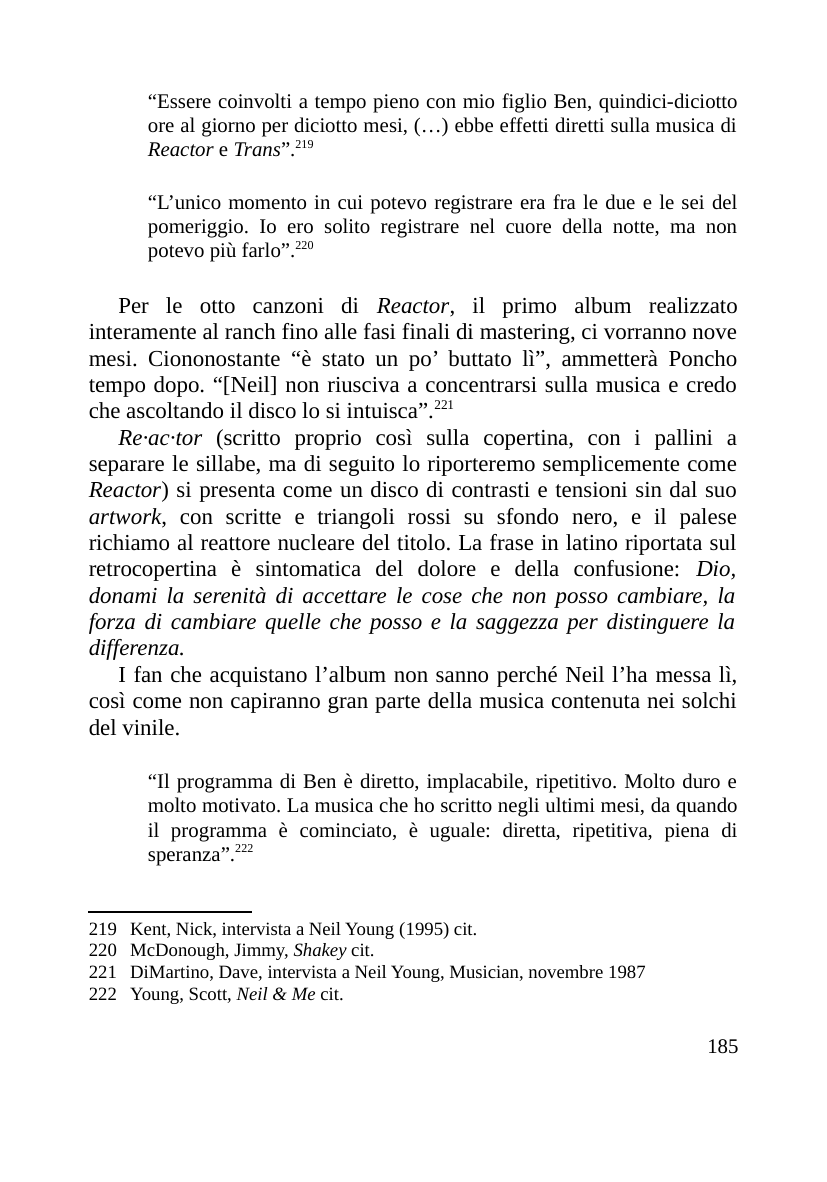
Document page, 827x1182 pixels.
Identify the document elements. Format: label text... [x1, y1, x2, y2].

text “Il programma di Ben è diretto, implacabile, ripetitivo. Molto duro e molto motivato. La musica che ho scritto negli ultimi mesi, da quando il programma è cominciato, è uguale: diretta, ripetitiva, piena di speranza”. [148, 769, 738, 866]
text McDonough, Jimmy, Shakey cit. [88, 939, 738, 961]
text Per le otto canzoni di Reactor, il primo album realizzato interamente al ranch fino alle fasi finali di mastering, ci vorranno nove mesi. Ciononostante “è stato un po’ buttato lì”, ammetterà Poncho tempo dopo. “[Neil] non riusciva a concentrarsi sulla musica e credo che ascoltando il disco lo si intuisca”. [88, 292, 738, 424]
text “L’unico momento in cui potevo registrare era fra le due e le sei del pomeriggio. Io ero solito registrare nel cuore della notte, ma non potevo più farlo”. [148, 190, 738, 262]
text Kent, Nick, intervista a Neil Young (1995) cit. [88, 918, 738, 939]
text Re∙ac∙tor (scritto proprio così sulla copertina, con i pallini a separare le sillabe, ma di seguito lo riporteremo semplicemente come Reactor) si presenta come un disco di contrasti e tensioni sin dal suo artwork, con scritte e triangoli rossi su sfondo nero, e il palese richiamo al reattore nucleare del titolo. La frase in latino riportata sul retrocopertina è sintomatica del dolore e della confusione: Dio, donami la serenità di accettare le cose che non posso cambiare, la forza di cambiare quelle che posso e la saggezza per distinguere la differenza. [88, 424, 738, 661]
text “Essere coinvolti a tempo pieno con mio figlio Ben, quindici-diciotto ore al giorno per diciotto mesi, (…) ebbe effetti diretti sulla musica di Reactor e Trans”. [148, 88, 738, 161]
text Young, Scott, Neil & Me cit. [88, 982, 738, 1004]
text I fan che acquistano l’album non sanno perché Neil l’ha messa lì, così come non capiranno gran parte della musica contenuta nei solchi del vinile. [88, 661, 738, 740]
text DiMartino, Dave, intervista a Neil Young, Musician, novembre 1987 [88, 961, 738, 982]
